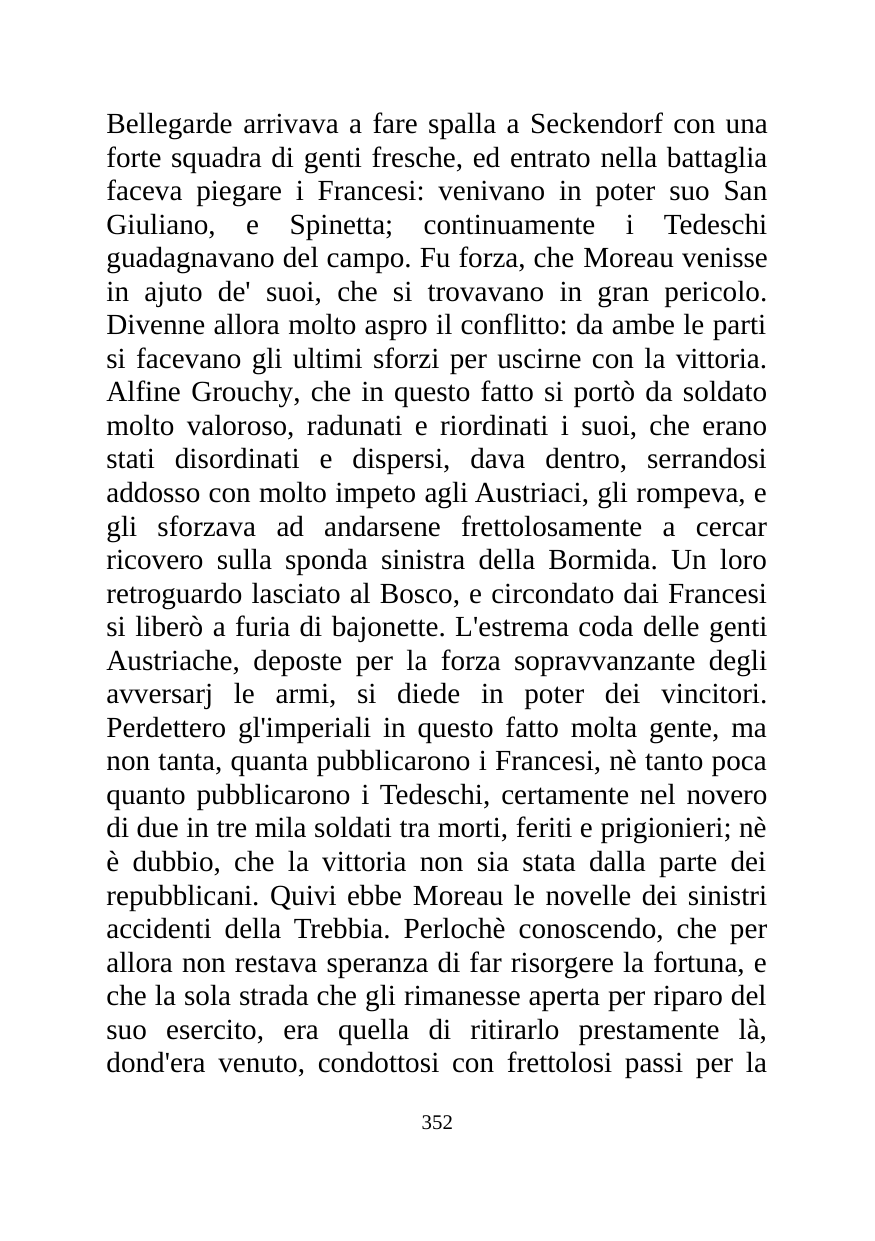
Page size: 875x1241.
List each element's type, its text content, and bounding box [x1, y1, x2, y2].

text Bellegarde arrivava a fare spalla a Seckendorf con una forte squadra di genti fresche, ed entrato nella battaglia faceva piegare i Francesi: venivano in poter suo San Giuliano, e Spinetta; continuamente i Tedeschi guadagnavano del campo. Fu forza, che Moreau venisse in ajuto de' suoi, che si trovavano in gran pericolo. Divenne allora molto aspro il conflitto: da ambe le parti si facevano gli ultimi sforzi per uscirne con la vittoria. Alfine Grouchy, che in questo fatto si portò da soldato molto valoroso, radunati e riordinati i suoi, che erano stati disordinati e dispersi, dava dentro, serrandosi addosso con molto impeto agli Austriaci, gli rompeva, e gli sforzava ad andarsene frettolosamente a cercar ricovero sulla sponda sinistra della Bormida. Un loro retroguardo lasciato al Bosco, e circondato dai Francesi si liberò a furia di bajonette. L'estrema coda delle genti Austriache, deposte per la forza sopravvanzante degli avversarj le armi, si diede in poter dei vincitori. Perdettero gl'imperiali in questo fatto molta gente, ma non tanta, quanta pubblicarono i Francesi, nè tanto poca quanto pubblicarono i Tedeschi, certamente nel novero di due in tre mila soldati tra morti, feriti e prigionieri; nè è dubbio, che la vittoria non sia stata dalla parte dei repubblicani. Quivi ebbe Moreau le novelle dei sinistri accidenti della Trebbia. Perlochè conoscendo, che per allora non restava speranza di far risorgere la fortuna, e che la sola strada che gli rimanesse aperta per riparo del suo esercito, era quella di ritirarlo prestamente là, dond'era venuto, condottosi con frettolosi passi per la [106, 106, 768, 1079]
